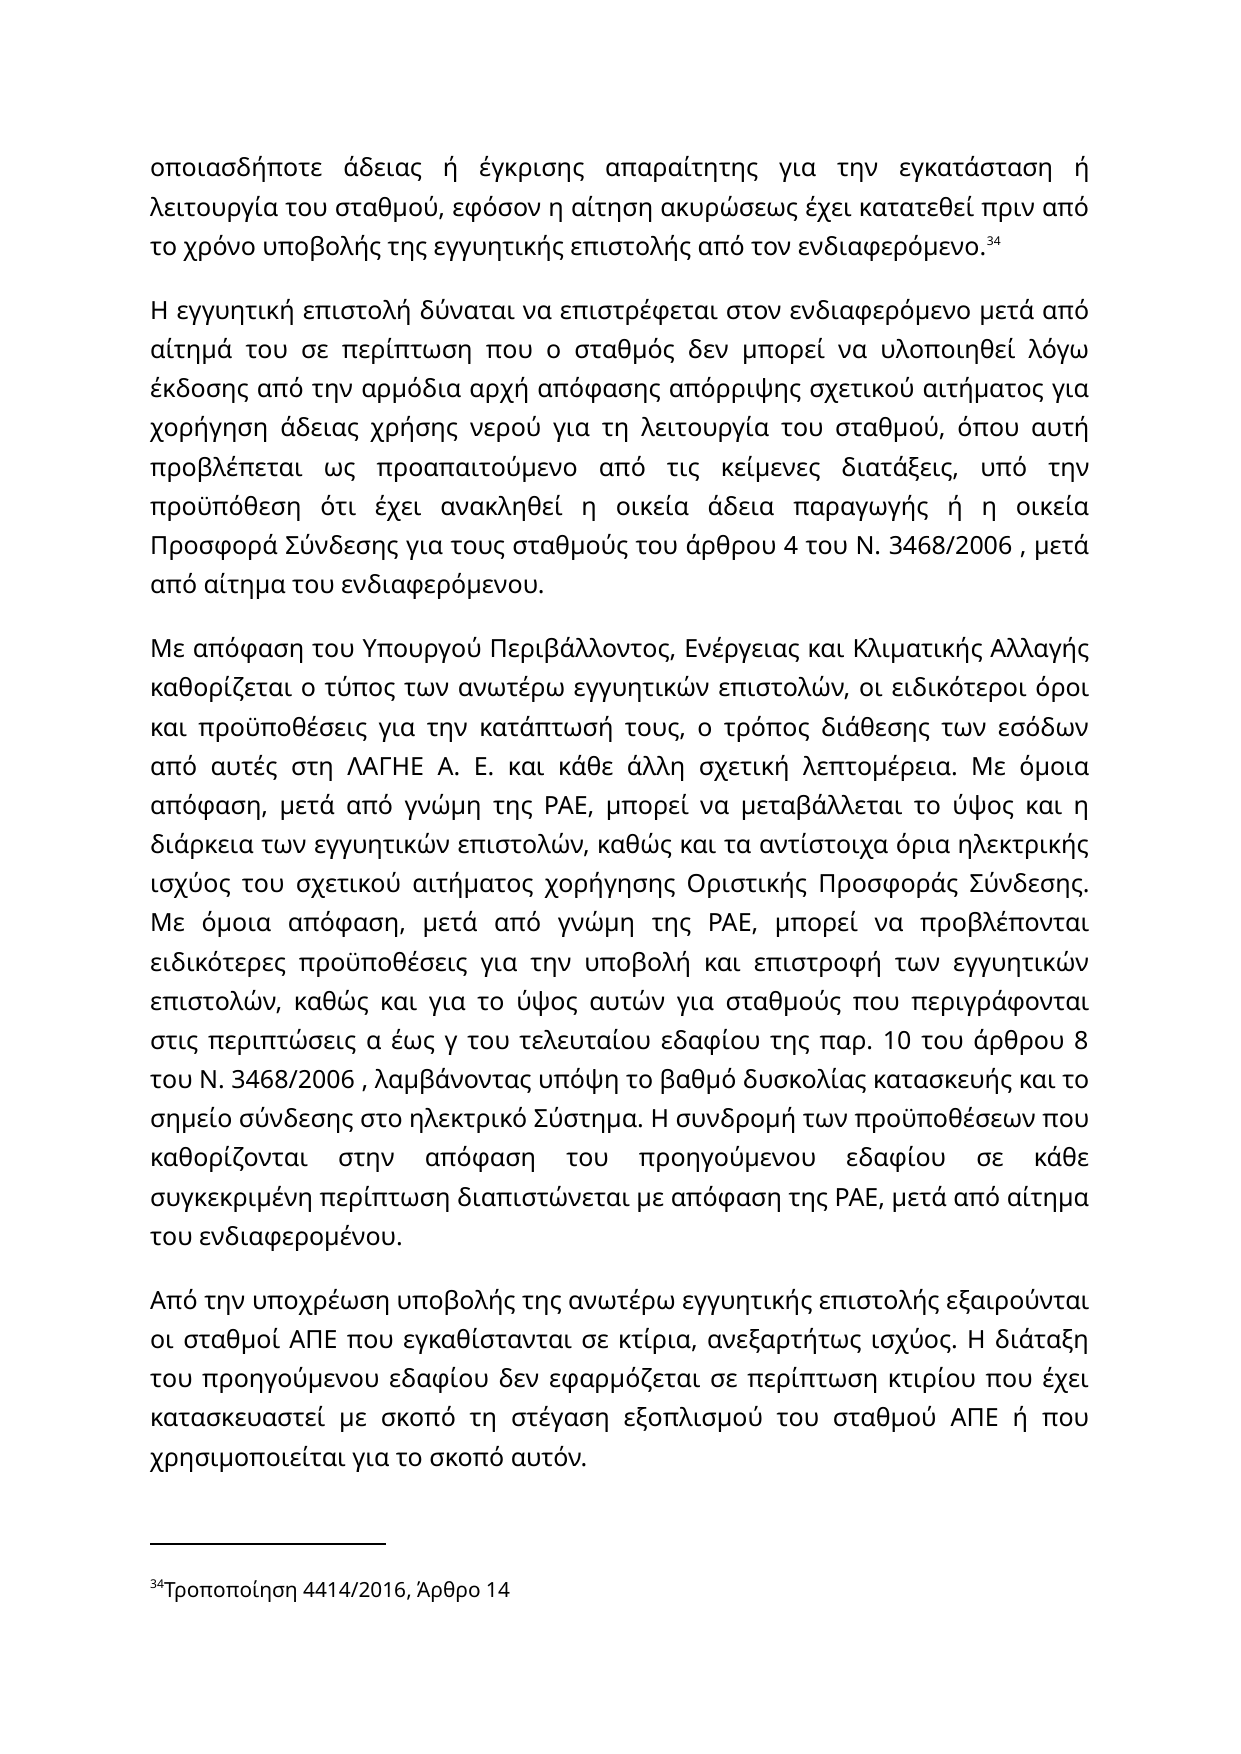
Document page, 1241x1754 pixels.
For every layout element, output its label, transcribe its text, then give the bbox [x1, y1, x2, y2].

text Με απόφαση του Υπουργού Περιβάλλοντος, Ενέργειας και Κλιματικής Αλλαγής καθορίζεται ο τύπος των ανωτέρω εγγυητικών επιστολών, οι ειδικότεροι όροι και προϋποθέσεις για την κατάπτωσή τους, ο τρόπος διάθεσης των εσόδων από αυτές στη ΛΑΓΗΕ Α. Ε. και κάθε άλλη σχετική λεπτομέρεια. Με όμοια απόφαση, μετά από γνώμη της ΡΑΕ, μπορεί να μεταβάλλεται το ύψος και η διάρκεια των εγγυητικών επιστολών, καθώς και τα αντίστοιχα όρια ηλεκτρικής ισχύος του σχετικού αιτήματος χορήγησης Οριστικής Προσφοράς Σύνδεσης. Με όμοια απόφαση, μετά από γνώμη της ΡΑΕ, μπορεί να προβλέπονται ειδικότερες προϋποθέσεις για την υποβολή και επιστροφή των εγγυητικών επιστολών, καθώς και για το ύψος αυτών για σταθμούς που περιγράφονται στις περιπτώσεις α έως γ του τελευταίου εδαφίου της παρ. 10 του άρθρου 8 του Ν. 3468/2006 , λαμβάνοντας υπόψη το βαθμό δυσκολίας κατασκευής και το σημείο σύνδεσης στο ηλεκτρικό Σύστημα. Η συνδρομή των προϋποθέσεων που καθορίζονται στην απόφαση του προηγούμενου εδαφίου σε κάθε συγκεκριμένη περίπτωση διαπιστώνεται με απόφαση της ΡΑΕ, μετά από αίτημα του ενδιαφερομένου. [150, 631, 1090, 1252]
text Από την υποχρέωση υποβολής της ανωτέρω εγγυητικής επιστολής εξαιρούνται οι σταθμοί ΑΠΕ που εγκαθίστανται σε κτίρια, ανεξαρτήτως ισχύος. Η διάταξη του προηγούμενου εδαφίου δεν εφαρμόζεται σε περίπτωση κτιρίου που έχει κατασκευαστεί με σκοπό τη στέγαση εξοπλισμού του σταθμού ΑΠΕ ή που χρησιμοποιείται για το σκοπό αυτόν. [150, 1282, 1090, 1473]
text οποιασδήποτε άδειας ή έγκρισης απαραίτητης για την εγκατάσταση ή λειτουργία του σταθμού, εφόσον η αίτηση ακυρώσεως έχει κατατεθεί πριν από το χρόνο υποβολής της εγγυητικής επιστολής από τον ενδιαφερόμενο. [150, 150, 1090, 262]
text Τροποποίηση 4414/2016, Άρθρο 14 [150, 1576, 1090, 1604]
text Η εγγυητική επιστολή δύναται να επιστρέφεται στον ενδιαφερόμενο μετά από αίτημά του σε περίπτωση που ο σταθμός δεν μπορεί να υλοποιηθεί λόγω έκδοσης από την αρμόδια αρχή απόφασης απόρριψης σχετικού αιτήματος για χορήγηση άδειας χρήσης νερού για τη λειτουργία του σταθμού, όπου αυτή προβλέπεται ως προαπαιτούμενο από τις κείμενες διατάξεις, υπό την προϋπόθεση ότι έχει ανακληθεί η οικεία άδεια παραγωγής ή η οικεία Προσφορά Σύνδεσης για τους σταθμούς του άρθρου 4 του Ν. 3468/2006 , μετά από αίτημα του ενδιαφερόμενου. [150, 292, 1090, 601]
